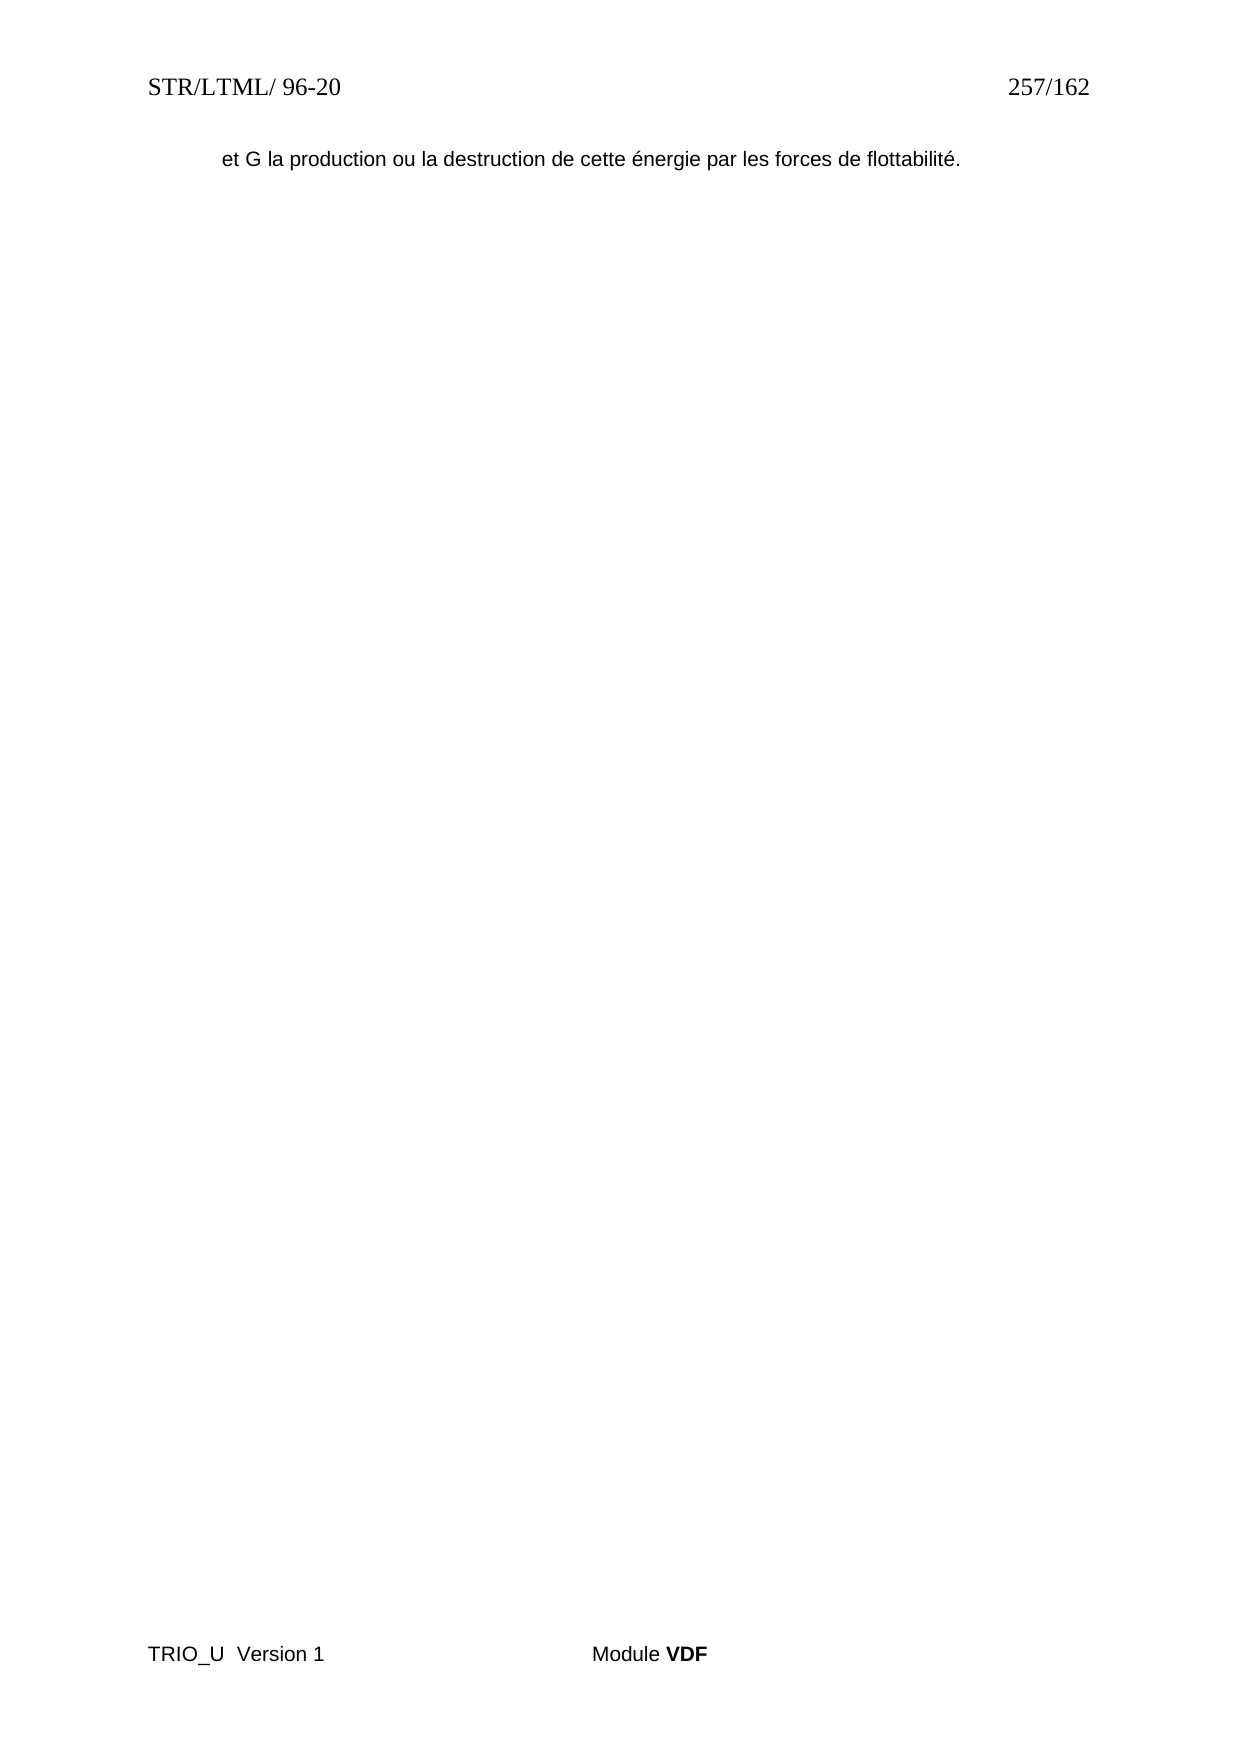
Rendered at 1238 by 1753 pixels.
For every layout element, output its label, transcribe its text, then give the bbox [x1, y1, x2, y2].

text et G la production ou la destruction de cette énergie par les forces de flottabilité. [148, 148, 1090, 171]
